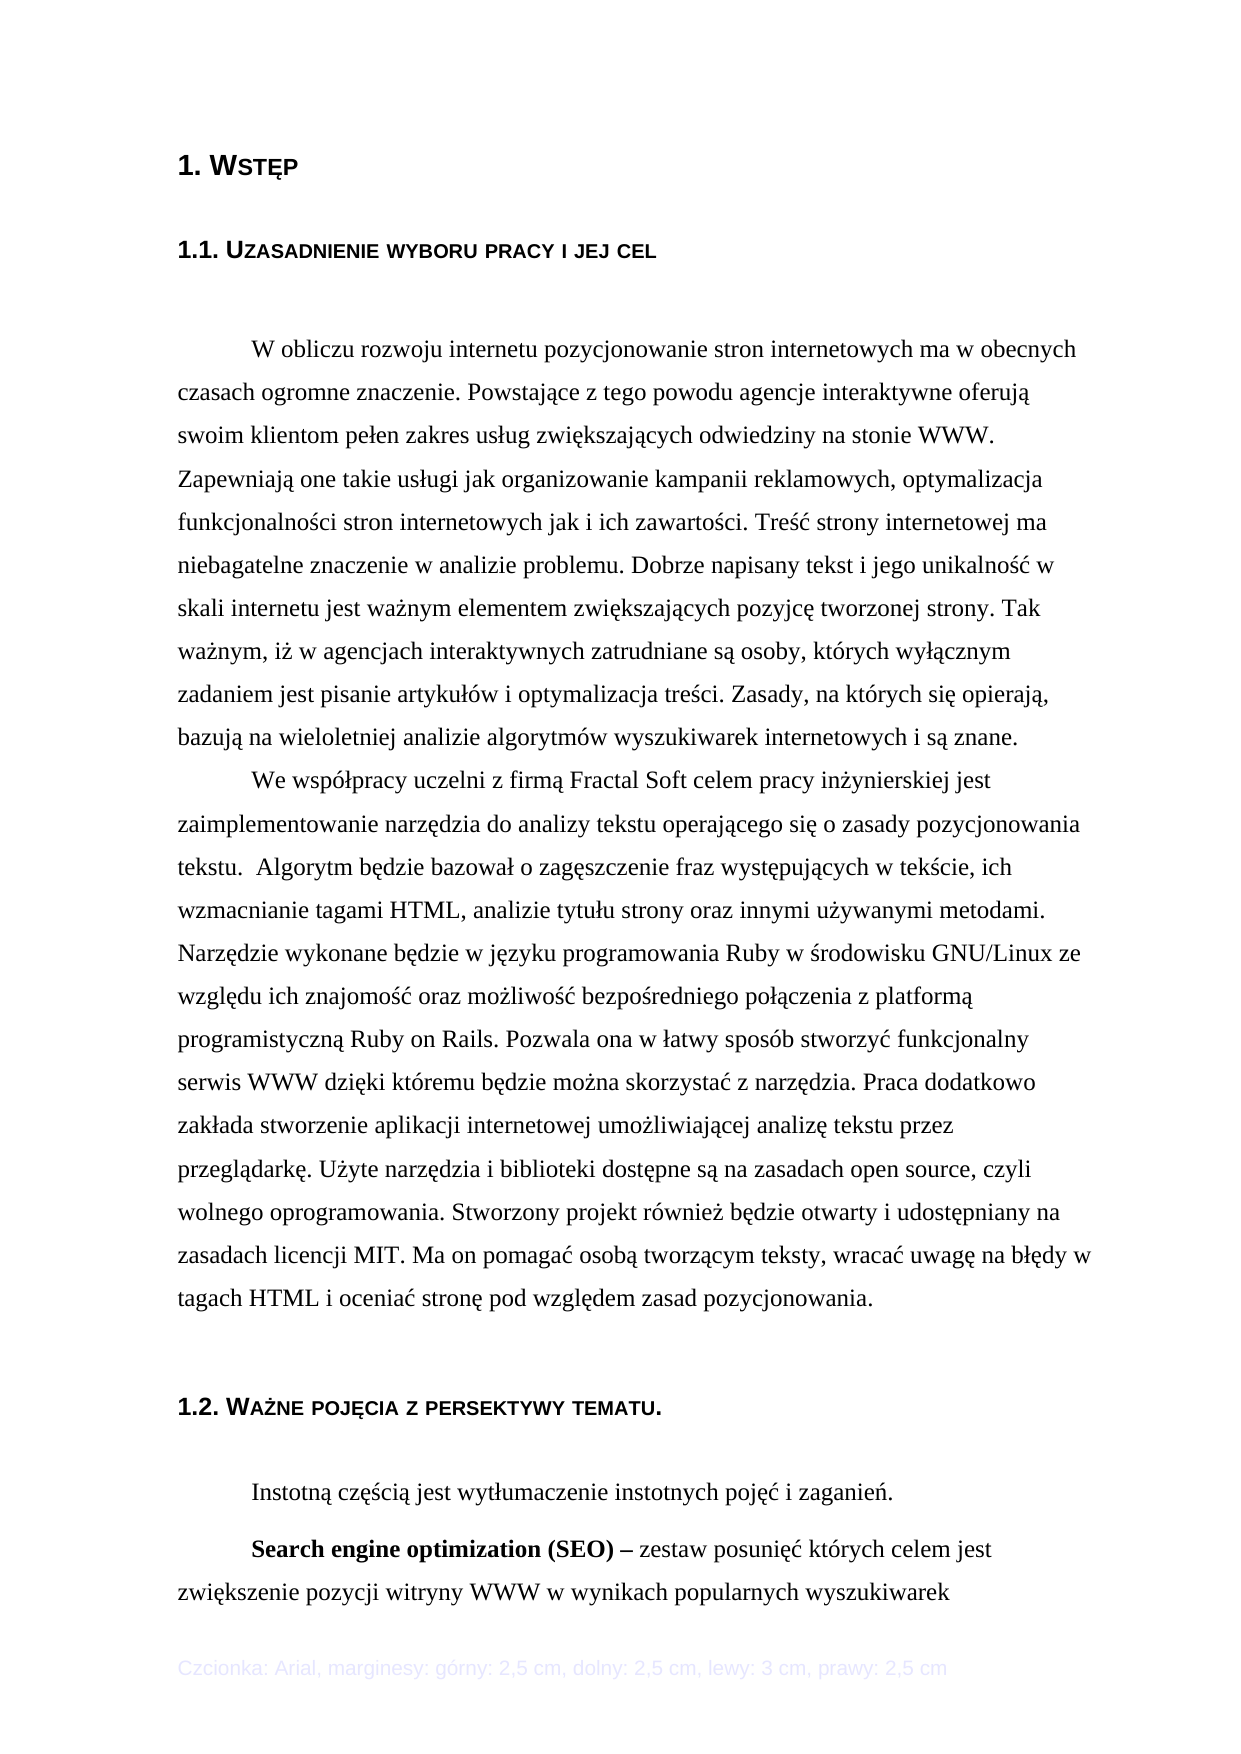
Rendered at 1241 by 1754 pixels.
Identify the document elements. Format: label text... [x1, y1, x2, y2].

subtitle 1.2. Ważne pojęcia z persektywy tematu. [177, 1392, 1092, 1421]
text Instotną częścią jest wytłumaczenie instotnych pojęć i zaganień. [177, 1477, 1092, 1506]
subtitle 1.1. Uzasadnienie wyboru pracy i jej cel [177, 236, 1092, 264]
text We współpracy uczelni z firmą Fractal Soft celem pracy inżynierskiej jest zaimplementowanie narzędzia do analizy tekstu operającego się o zasady pozycjonowania tekstu. Algorytm będzie bazował o zagęszczenie fraz występujących w tekście, ich wzmacnianie tagami HTML, analizie tytułu strony oraz innymi używanymi metodami. Narzędzie wykonane będzie w języku programowania Ruby w środowisku GNU/Linux ze względu ich znajomość oraz możliwość bezpośredniego połączenia z platformą programistyczną Ruby on Rails. Pozwala ona w łatwy sposób stworzyć funkcjonalny serwis WWW dzięki któremu będzie można skorzystać z narzędzia. Praca dodatkowo zakłada stworzenie aplikacji internetowej umożliwiającej analizę tekstu przez przeglądarkę. Użyte narzędzia i biblioteki dostępne są na zasadach open source, czyli wolnego oprogramowania. Stworzony projekt również będzie otwarty i udostępniany na zasadach licencji MIT. Ma on pomagać osobą tworzącym teksty, wracać uwagę na błędy w tagach HTML i oceniać stronę pod względem zasad pozycjonowania. [177, 766, 1092, 1312]
subtitle 1. Wstęp [177, 148, 1092, 181]
text W obliczu rozwoju internetu pozycjonowanie stron internetowych ma w obecnych czasach ogromne znaczenie. Powstające z tego powodu agencje interaktywne oferują swoim klientom pełen zakres usług zwiększających odwiedziny na stonie WWW. Zapewniają one takie usługi jak organizowanie kampanii reklamowych, optymalizacja funkcjonalności stron internetowych jak i ich zawartości. Treść strony internetowej ma niebagatelne znaczenie w analizie problemu. Dobrze napisany tekst i jego unikalność w skali internetu jest ważnym elementem zwiększających pozyjcę tworzonej strony. Tak ważnym, iż w agencjach interaktywnych zatrudniane są osoby, których wyłącznym zadaniem jest pisanie artykułów i optymalizacja treści. Zasady, na których się opierają, bazują na wieloletniej analizie algorytmów wyszukiwarek internetowych i są znane. [177, 334, 1092, 751]
text Search engine optimization (SEO) – zestaw posunięć których celem jest zwiększenie pozycji witryny WWW w wynikach popularnych wyszukiwarek [177, 1534, 1092, 1606]
